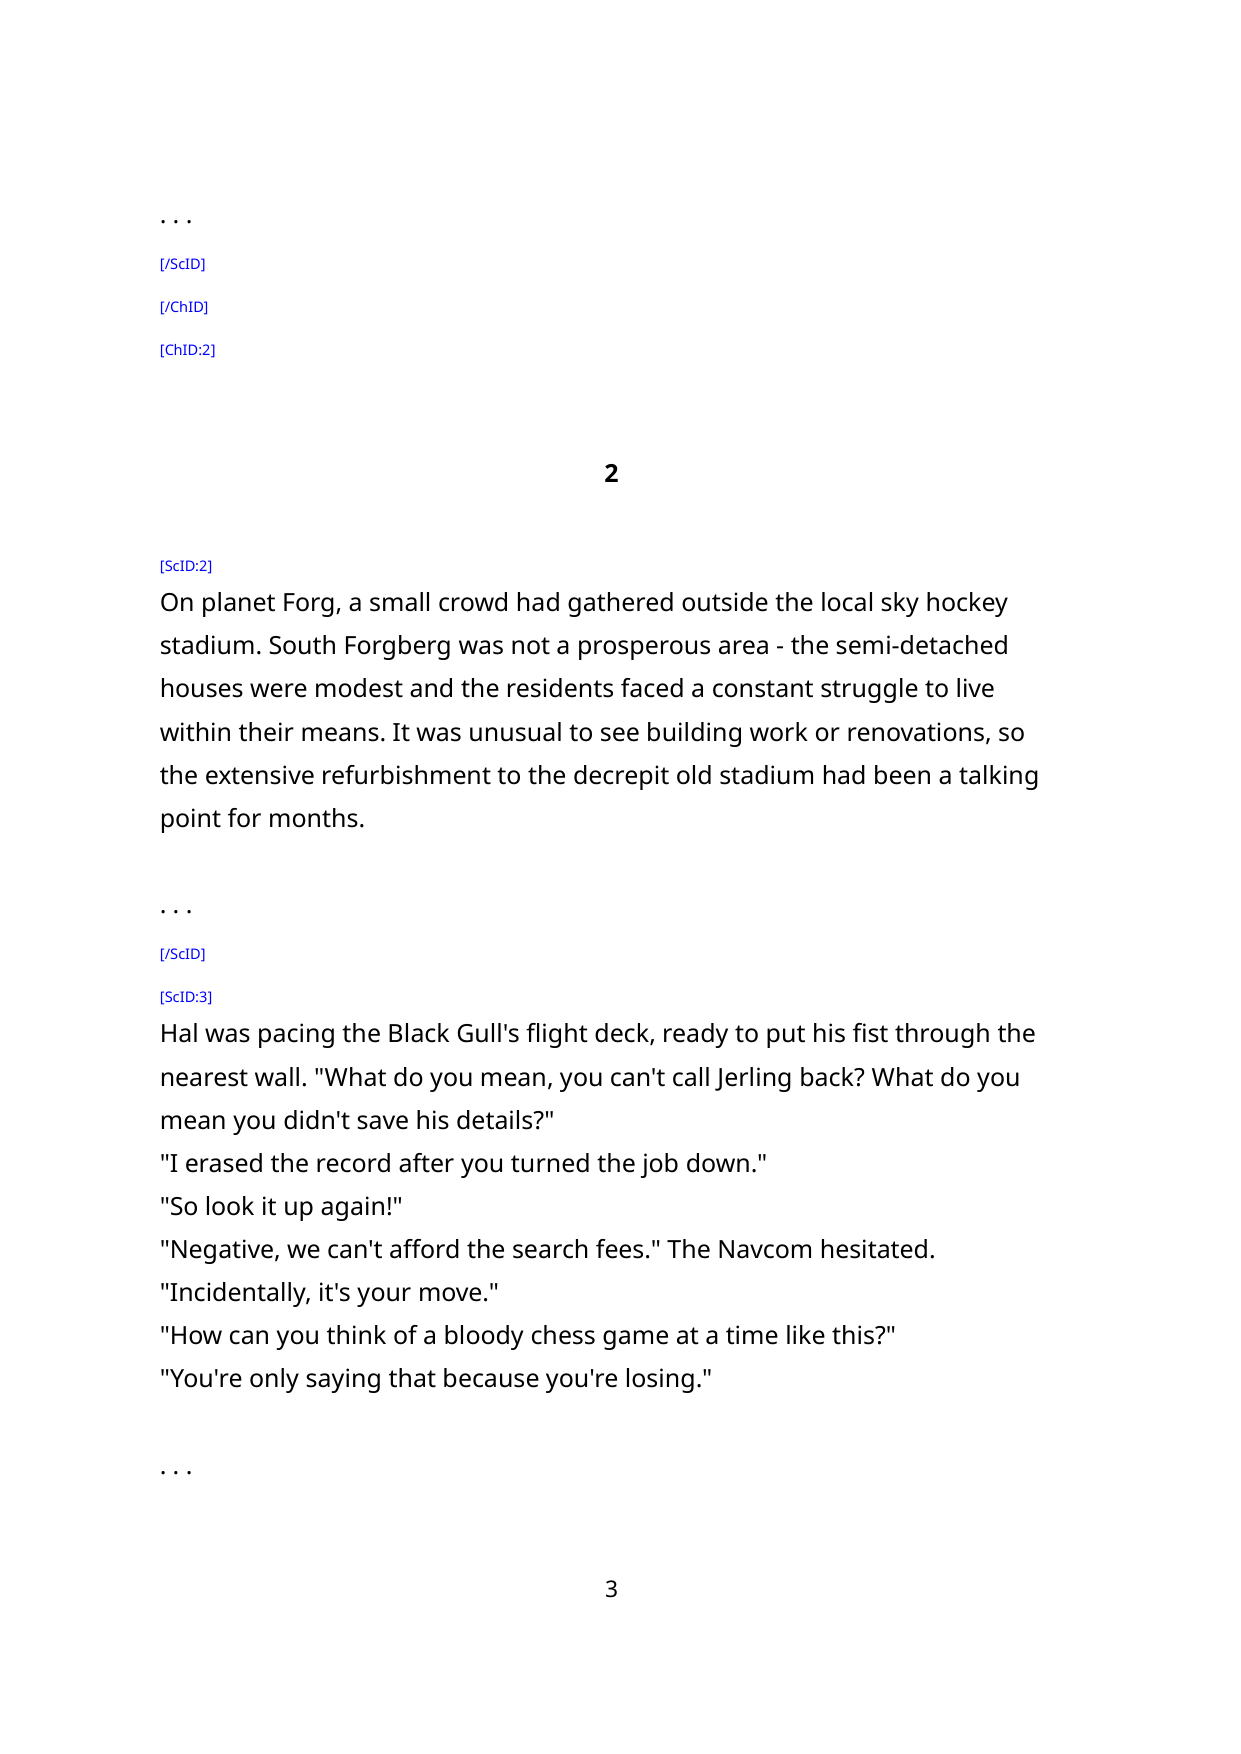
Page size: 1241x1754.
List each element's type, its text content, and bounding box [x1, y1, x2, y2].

text [ChID:2] [159, 318, 1063, 361]
text "Negative, we can't afford the search fees." The Navcom hesitated. "Incidentally, it's your move." [159, 1224, 1063, 1310]
text "You're only saying that because you're losing." [159, 1353, 1063, 1396]
text "How can you think of a bloody chess game at a time like this?" [159, 1310, 1063, 1353]
text [ScID:2] [159, 534, 1063, 577]
text On planet Forg, a small crowd had gathered outside the local sky hockey stadium. South Forgberg was not a prosperous area - the semi-detached houses were modest and the residents faced a constant struggle to live within their means. It was unusual to see building work or renovations, so the extensive refurbishment to the decrepit old stadium had been a talking point for months. [159, 577, 1063, 836]
text [/ScID] [159, 922, 1063, 965]
text [/ChID] [159, 275, 1063, 318]
text Hal was pacing the Black Gull's flight deck, ready to put his fist through the nearest wall. "What do you mean, you can't call Jerling back? What do you mean you didn't save his details?" [159, 1008, 1063, 1138]
text "I erased the record after you turned the job down." [159, 1138, 1063, 1181]
text . . . [159, 1439, 1063, 1483]
text . . . [159, 879, 1063, 922]
text "So look it up again!" [159, 1181, 1063, 1224]
subtitle 2 [159, 448, 1063, 491]
text [ScID:3] [159, 965, 1063, 1008]
text . . . [159, 189, 1063, 232]
text [/ScID] [159, 232, 1063, 275]
